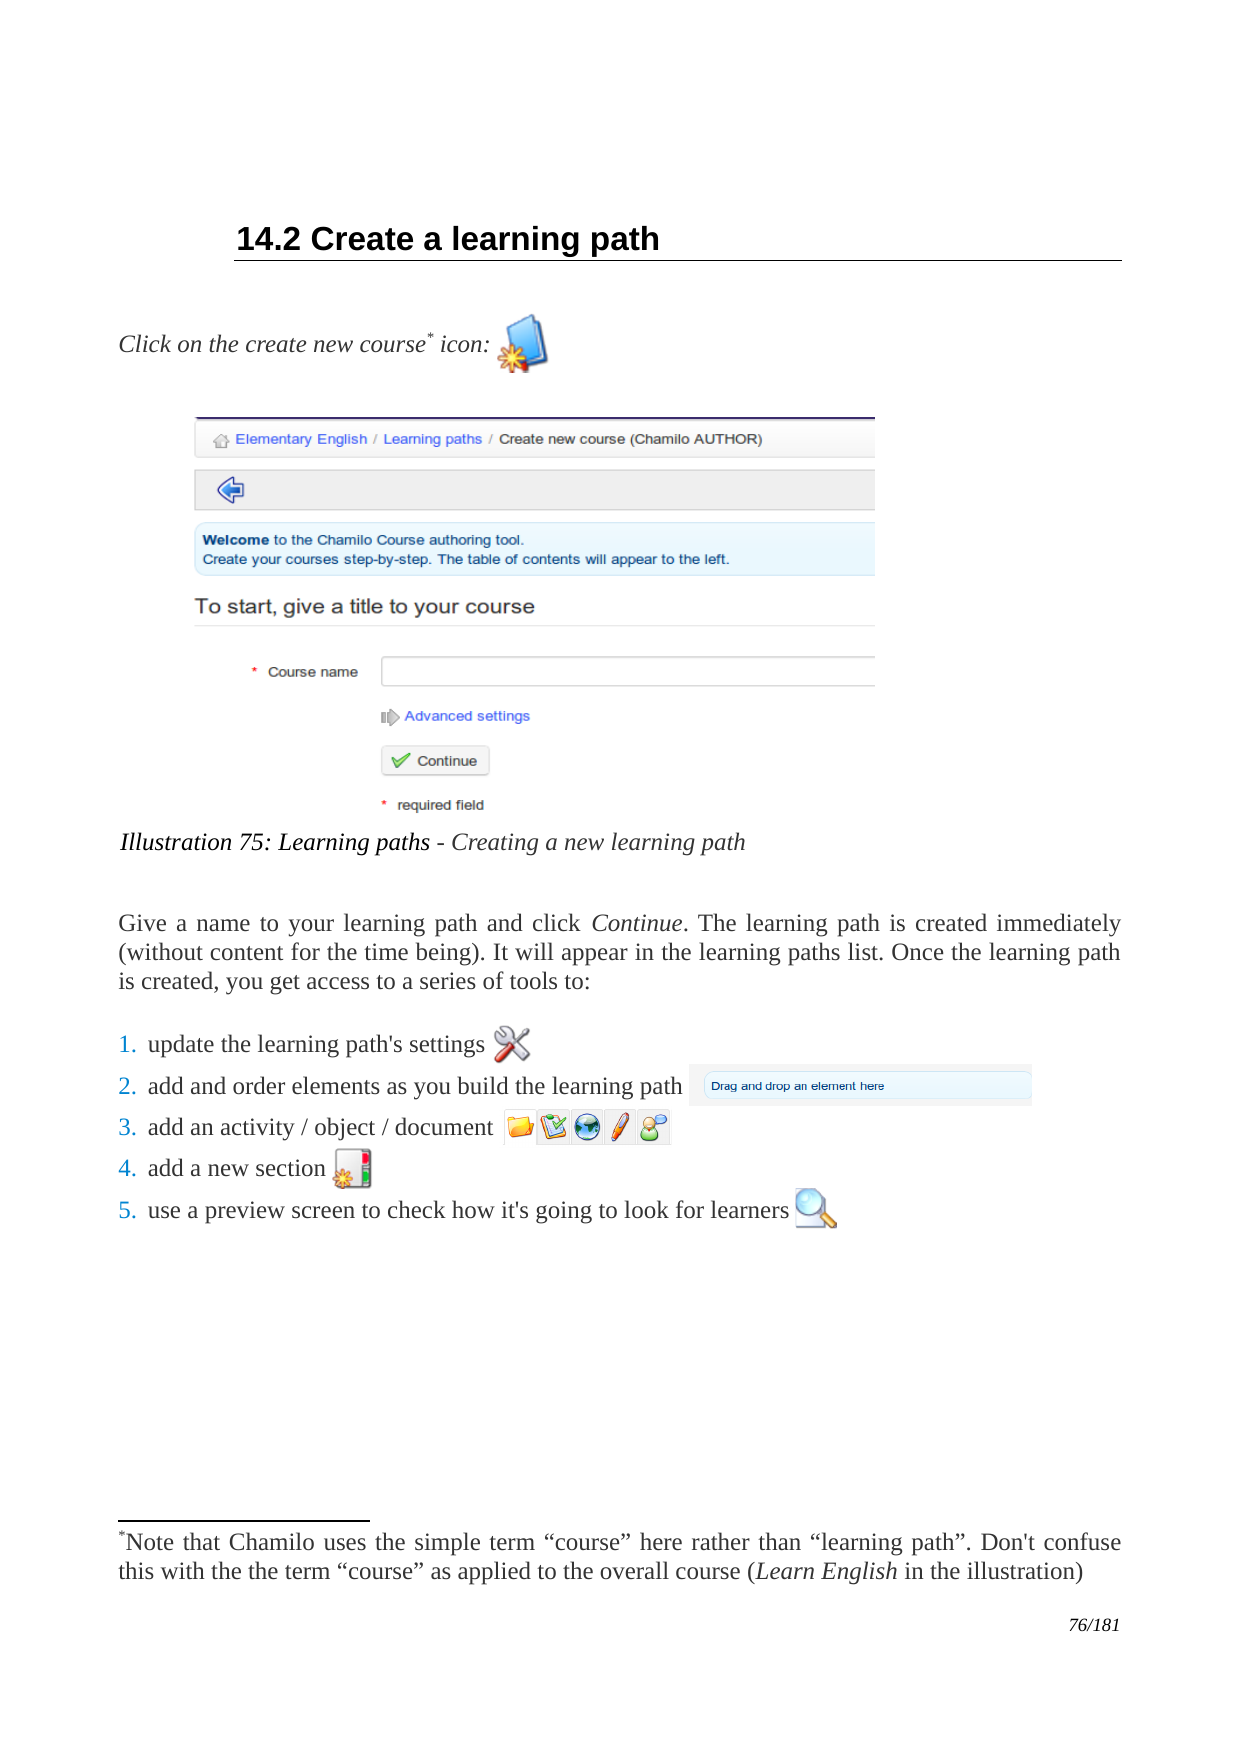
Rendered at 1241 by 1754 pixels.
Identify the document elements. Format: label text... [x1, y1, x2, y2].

list use a preview screen to check how it's going to look for learners [118, 1189, 795, 1230]
list [1032, 1064, 1122, 1106]
picture [332, 1147, 374, 1189]
subtitle Create a learning path [234, 219, 1122, 260]
picture [499, 1106, 672, 1148]
list add a new section [118, 1147, 332, 1189]
text Click on the create new course icon: [118, 314, 497, 373]
list [672, 1106, 1122, 1147]
text Give a name to your learning path and click Continue. The learning path is created immediately (without content for the time being). It will appear in the learning paths list. Once the learning path is created, you get access to a series of tools to: [118, 908, 1122, 994]
list [533, 1023, 1122, 1064]
list [837, 1189, 1122, 1230]
text Illustration 75: Learning paths - Creating a new learning path [120, 827, 1120, 856]
list update the learning path's settings [118, 1023, 491, 1064]
picture [689, 1064, 1032, 1106]
text Note that Chamilo uses the simple term “course” here rather than “learning path”. Don't confuse this with the the term “course” as applied to the overall course (Learn English in the illustration) [118, 1527, 1122, 1585]
picture [491, 1023, 533, 1065]
picture [177, 417, 875, 827]
picture [795, 1188, 837, 1230]
picture [497, 313, 557, 373]
text [557, 314, 1122, 373]
list [374, 1147, 1122, 1189]
list add an activity / object / document [118, 1106, 499, 1147]
list add and order elements as you build the learning path [118, 1064, 689, 1106]
